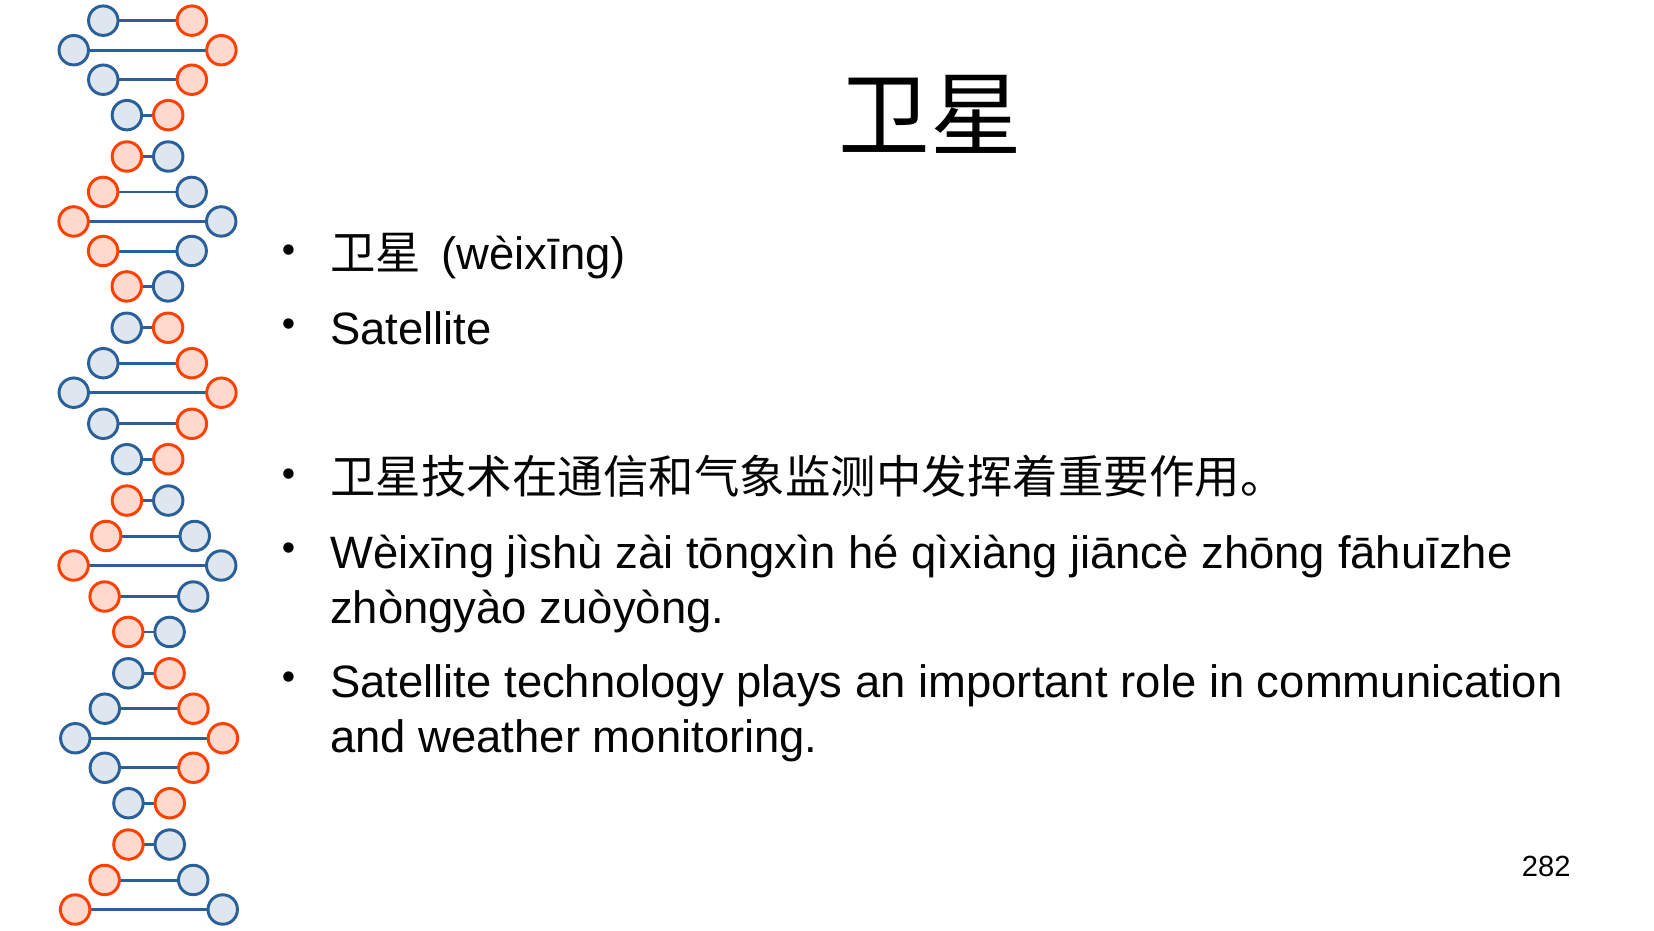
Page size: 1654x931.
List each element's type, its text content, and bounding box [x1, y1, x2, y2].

list 卫星 (wèixīng) Satellite 卫星技术在通信和气象监测中发挥着重要作用。 Wèixīng jìshù zài tōngxìn hé qìxiàng jiāncè zhōng fāhuīzhe zhòngyào zuòyòng. Satellite technology plays an important role in communication and weather monitoring. [265, 224, 1595, 764]
title 卫星 [265, 35, 1595, 189]
